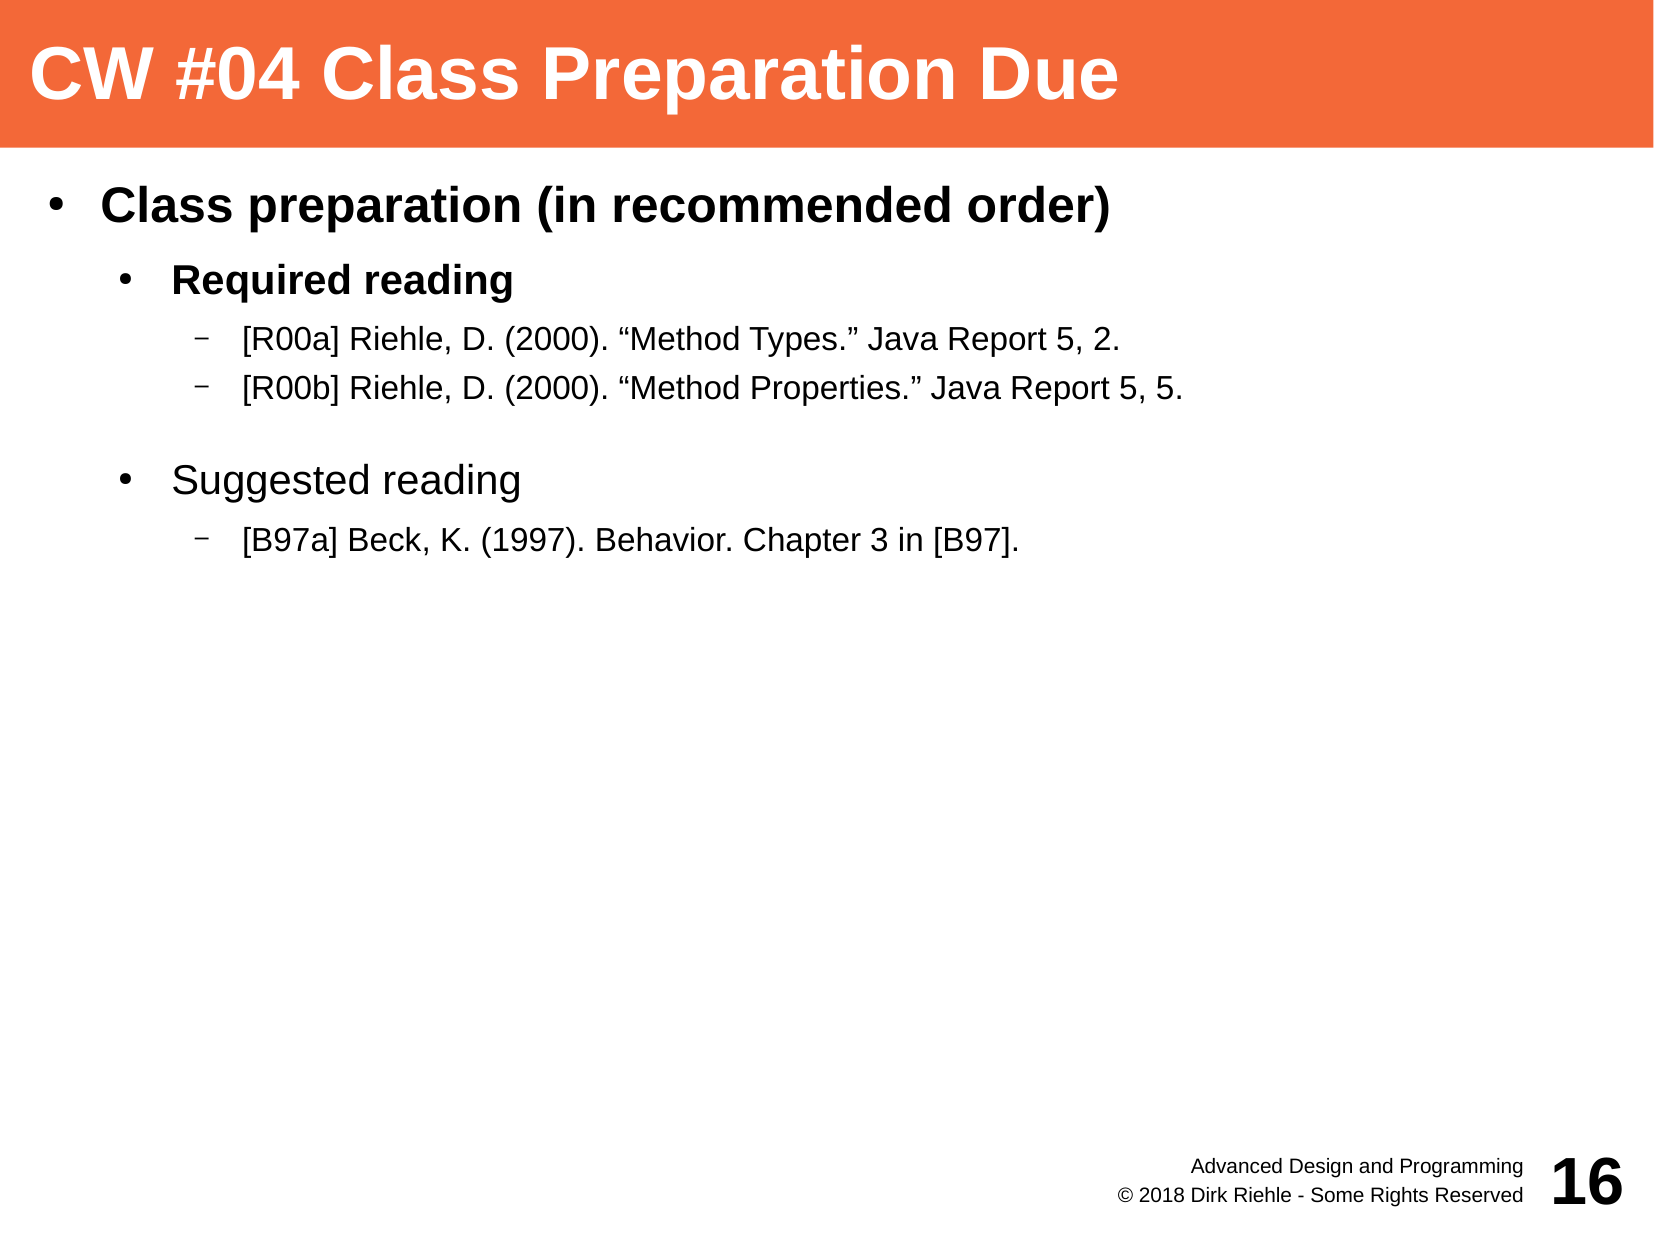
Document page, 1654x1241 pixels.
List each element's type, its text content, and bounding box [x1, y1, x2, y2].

list Class preparation (in recommended order) Required reading [R00a] Riehle, D. (2000). “Method Types.” Java Report 5, 2. [R00b] Riehle, D. (2000). “Method Properties.” Java Report 5, 5. Suggested reading [B97a] Beck, K. (1997). Behavior. Chapter 3 in [B97]. [29, 177, 1625, 1211]
title CW #04 Class Preparation Due [0, 0, 1654, 148]
